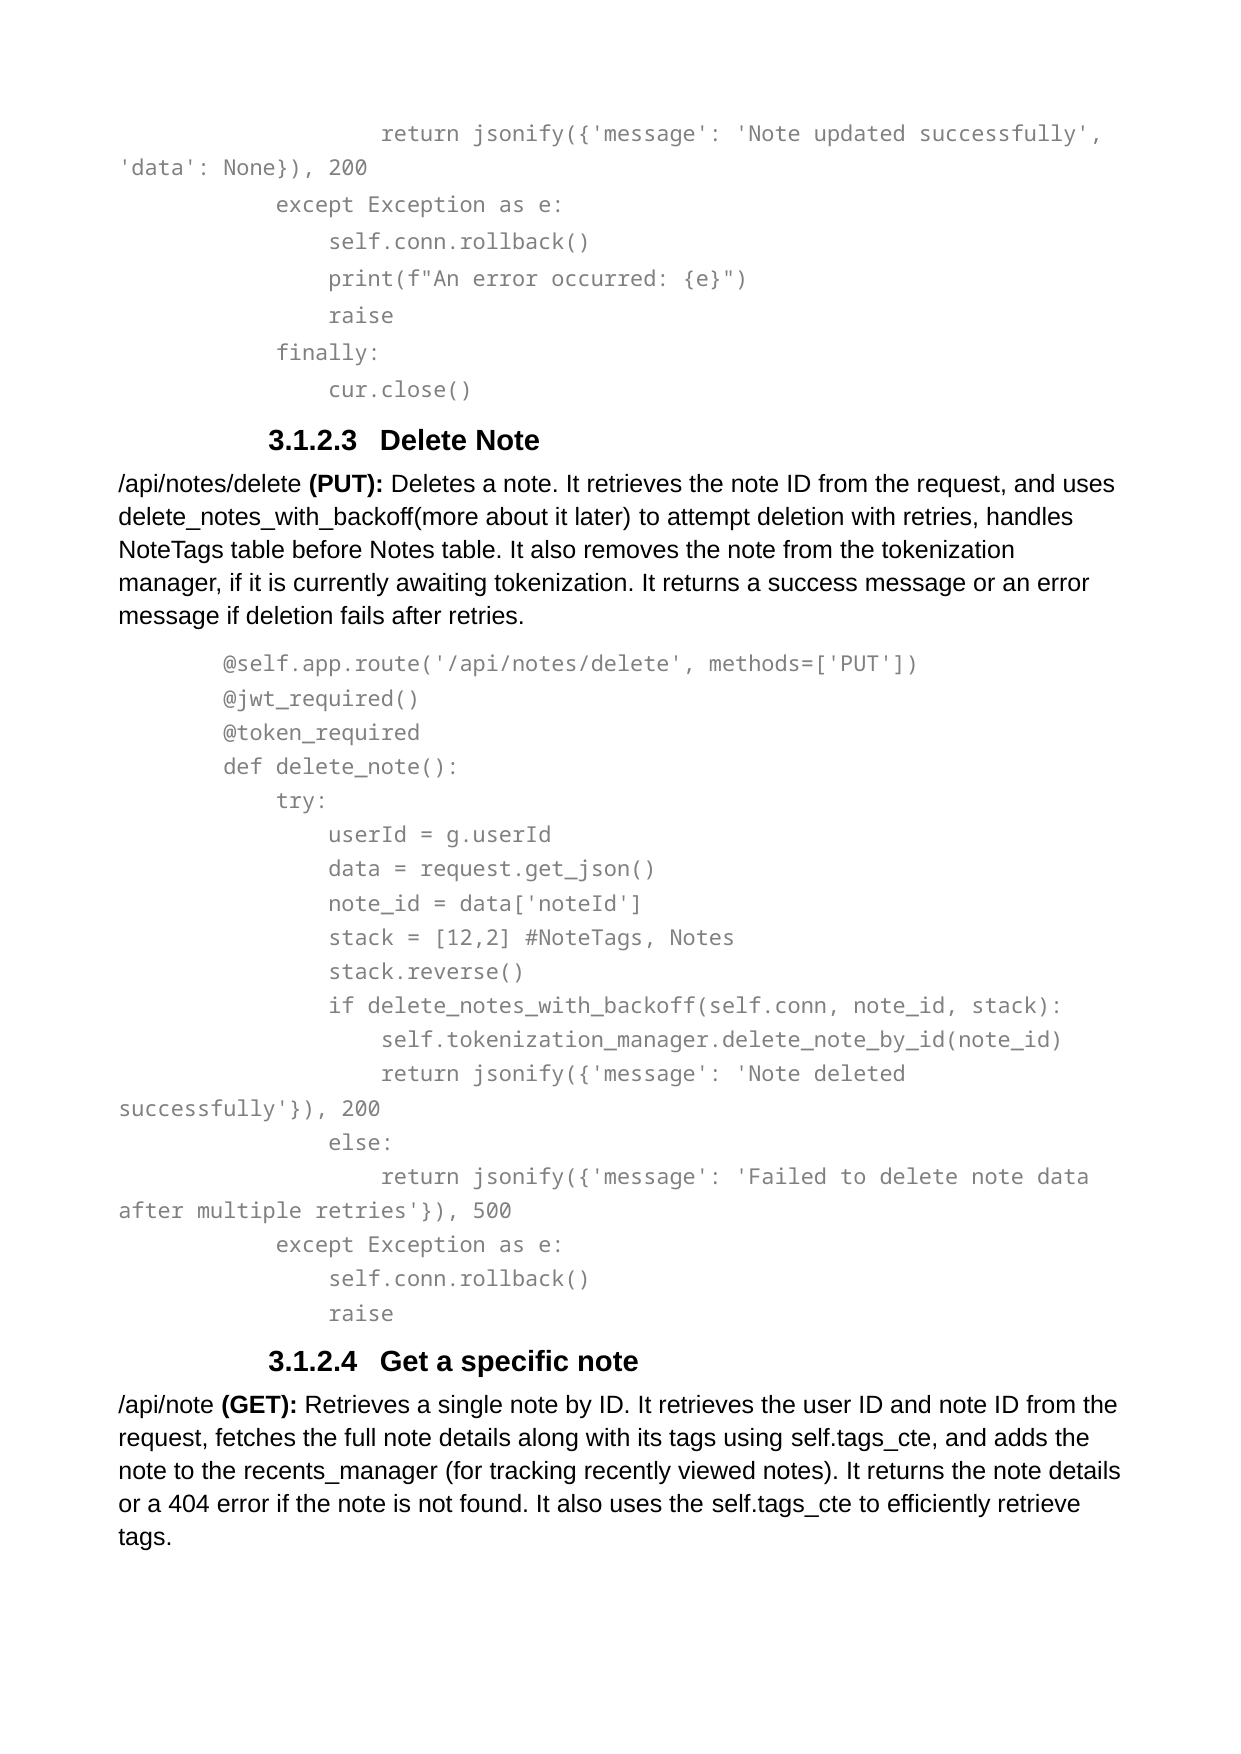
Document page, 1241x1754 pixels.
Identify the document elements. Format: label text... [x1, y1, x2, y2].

text stack.reverse() [118, 956, 1122, 986]
text return jsonify({'message': 'Failed to delete note data after multiple retries'}), 500 [118, 1161, 1122, 1225]
text stack = [12,2] #NoteTags, Notes [118, 922, 1122, 952]
text data = request.get_json() [118, 853, 1122, 883]
text finally: [118, 337, 1122, 366]
text @token_required [118, 717, 1122, 747]
text except Exception as e: [118, 1229, 1122, 1259]
subtitle Delete Note [268, 423, 1122, 456]
text @self.app.route('/api/notes/delete', methods=['PUT']) [118, 648, 1122, 678]
text if delete_notes_with_backoff(self.conn, note_id, stack): [118, 990, 1122, 1020]
text /api/notes/delete (PUT): Deletes a note. It retrieves the note ID from the request, and uses delete_notes_with_backoff(more about it later) to attempt deletion with retries, handles NoteTags table before Notes table. It also removes the note from the tokenization manager, if it is currently awaiting tokenization. It returns a success message or an error message if deletion fails after retries. [118, 469, 1122, 629]
text print(f"An error occurred: {e}") [118, 263, 1122, 293]
text self.conn.rollback() [118, 1263, 1122, 1293]
text raise [118, 1298, 1122, 1327]
text self.tokenization_manager.delete_note_by_id(note_id) [118, 1024, 1122, 1054]
text else: [118, 1127, 1122, 1157]
text def delete_note(): [118, 751, 1122, 781]
text note_id = data['noteId'] [118, 888, 1122, 917]
text raise [118, 300, 1122, 329]
text cur.close() [118, 373, 1122, 403]
text try: [118, 785, 1122, 815]
text return jsonify({'message': 'Note deleted successfully'}), 200 [118, 1058, 1122, 1122]
text @jwt_required() [118, 683, 1122, 712]
subtitle Get a specific note [268, 1344, 1122, 1378]
text except Exception as e: [118, 189, 1122, 219]
text self.conn.rollback() [118, 226, 1122, 256]
text userId = g.userId [118, 819, 1122, 849]
text return jsonify({'message': 'Note updated successfully', 'data': None}), 200 [118, 118, 1122, 182]
text /api/note (GET): Retrieves a single note by ID. It retrieves the user ID and note ID from the request, fetches the full note details along with its tags using self.tags_cte, and adds the note to the recents_manager (for tracking recently viewed notes). It returns the note details or a 404 error if the note is not found. It also uses the self.tags_cte to efficiently retrieve tags. [118, 1390, 1122, 1551]
